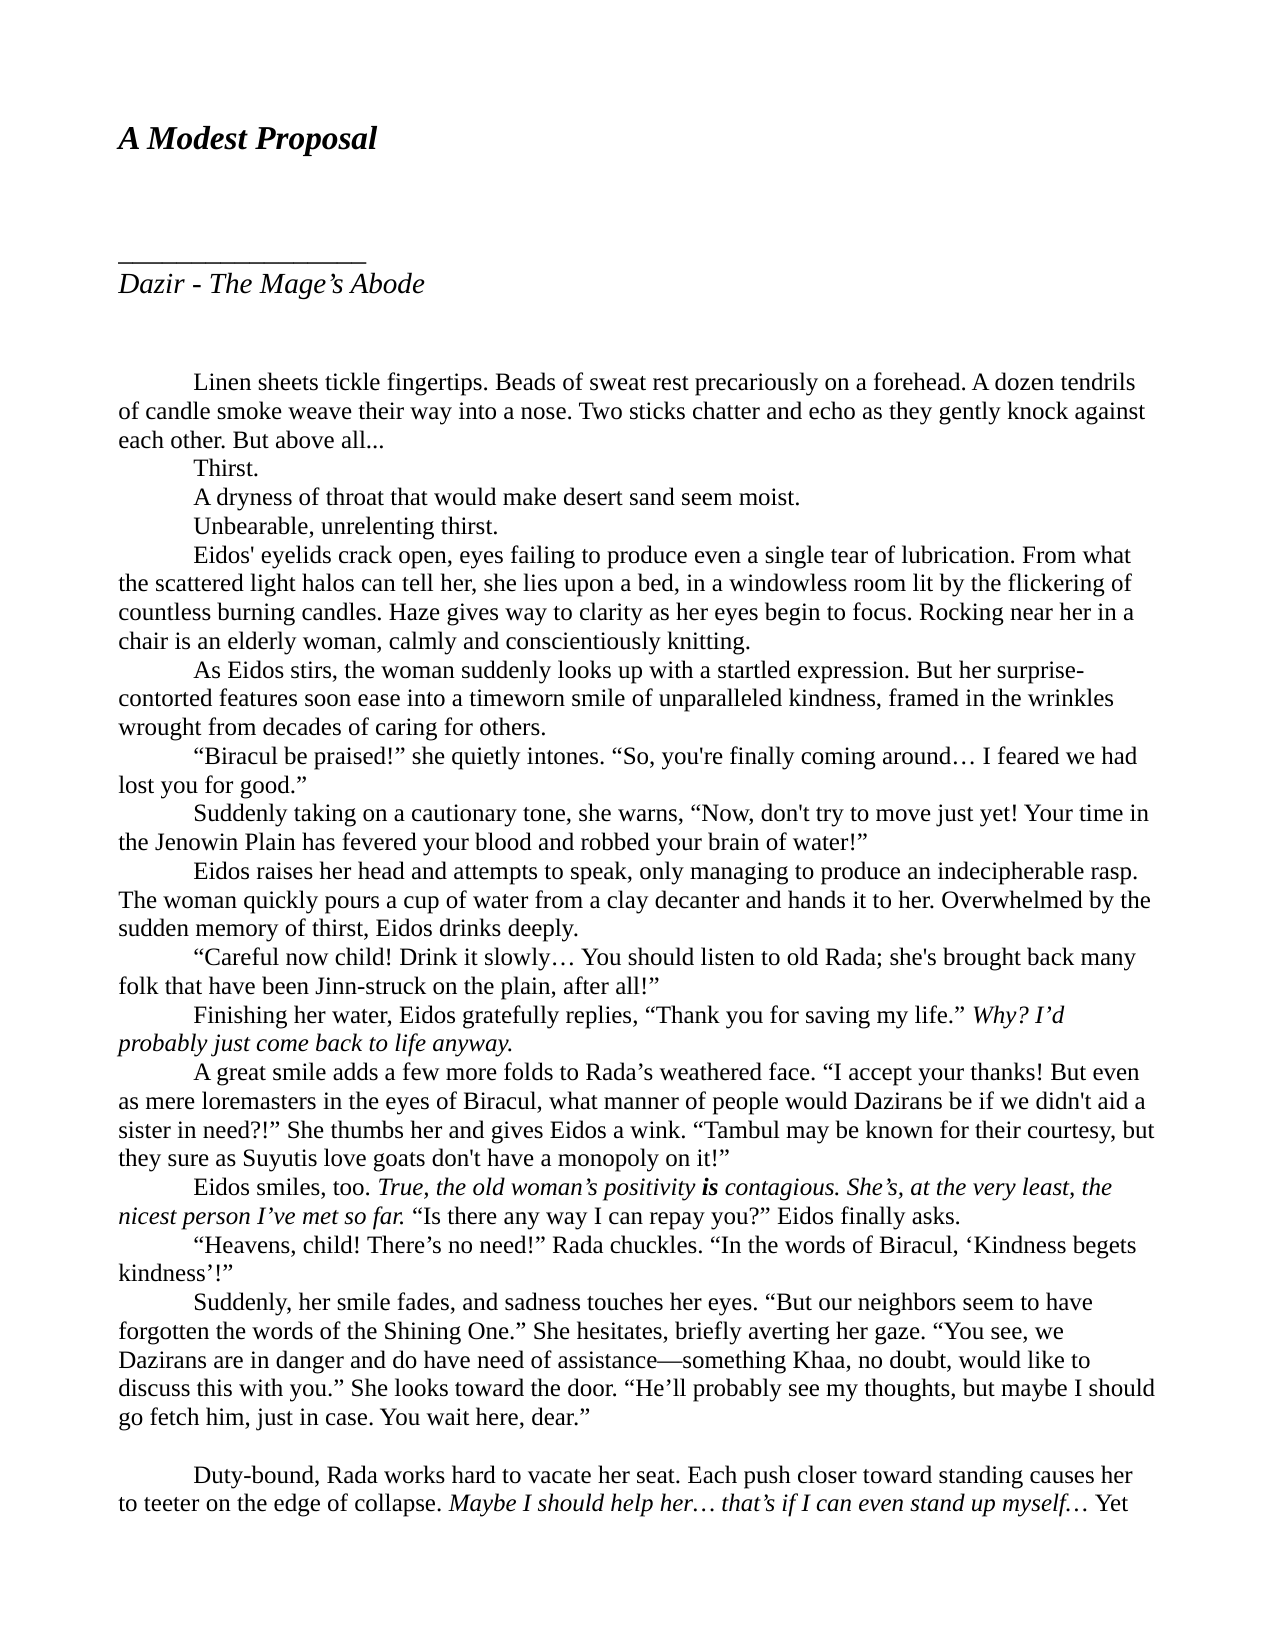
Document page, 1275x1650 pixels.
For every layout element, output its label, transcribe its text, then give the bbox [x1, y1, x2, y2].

text A Modest Proposal [118, 118, 1157, 156]
text “Heavens, child! There’s no need!” Rada chuckles. “In the words of Biracul, ‘Kindness begets kindness’!” [118, 1230, 1157, 1287]
text “Biracul be praised!” she quietly intones. “So, you're finally coming around… I feared we had lost you for good.” [118, 741, 1157, 798]
text Thirst. [118, 453, 1157, 482]
text Eidos smiles, too. True, the old woman’s positivity is contagious. She’s, at the very least, the nicest person I’ve met so far. “Is there any way I can repay you?” Eidos finally asks. [118, 1172, 1157, 1230]
text Duty-bound, Rada works hard to vacate her seat. Each push closer toward standing causes her to teeter on the edge of collapse. Maybe I should help her… that’s if I can even stand up myself… Yet [118, 1460, 1157, 1517]
text Eidos' eyelids crack open, eyes failing to produce even a single tear of lubrication. From what the scattered light halos can tell her, she lies upon a bed, in a windowless room lit by the flickering of countless burning candles. Haze gives way to clarity as her eyes begin to focus. Rocking near her in a chair is an elderly woman, calmly and conscientiously knitting. [118, 540, 1157, 655]
text Finishing her water, Eidos gratefully replies, “Thank you for saving my life.” Why? I’d probably just come back to life anyway. [118, 1000, 1157, 1057]
text Linen sheets tickle fingertips. Beads of sweat rest precariously on a forehead. A dozen tendrils of candle smoke weave their way into a nose. Two sticks chatter and echo as they gently knock against each other. But above all... [118, 367, 1157, 453]
text A dryness of throat that would make desert sand seem moist. [118, 482, 1157, 511]
text Suddenly taking on a cautionary tone, she warns, “Now, don't try to move just yet! Your time in the Jenowin Plain has fevered your blood and robbed your brain of water!” [118, 798, 1157, 856]
text As Eidos stirs, the woman suddenly looks up with a startled expression. But her surprise-contorted features soon ease into a timeworn smile of unparalleled kindness, framed in the wrinkles wrought from decades of caring for others. [118, 655, 1157, 741]
text Unbearable, unrelenting thirst. [118, 511, 1157, 540]
text Suddenly, her smile fades, and sadness touches her eyes. “But our neighbors seem to have forgotten the words of the Shining One.” She hesitates, briefly averting her gaze. “You see, we Dazirans are in danger and do have need of assistance—something Khaa, no doubt, would like to discuss this with you.” She looks toward the door. “He’ll probably see my thoughts, but maybe I should go fetch him, just in case. You wait here, dear.” [118, 1287, 1157, 1431]
text Eidos raises her head and attempts to speak, only managing to produce an indecipherable rasp. The woman quickly pours a cup of water from a clay decanter and hands it to her. Overwhelmed by the sudden memory of thirst, Eidos drinks deeply. [118, 856, 1157, 942]
text “Careful now child! Drink it slowly… You should listen to old Rada; she's brought back many folk that have been Jinn-struck on the plain, after all!” [118, 942, 1157, 1000]
text A great smile adds a few more folds to Rada’s weathered face. “I accept your thanks! But even as mere loremasters in the eyes of Biracul, what manner of people would Dazirans be if we didn't aid a sister in need?!” She thumbs her and gives Eidos a wink. “Tambul may be known for their courtesy, but they sure as Suyutis love goats don't have a monopoly on it!” [118, 1057, 1157, 1172]
text _________________ [118, 233, 1157, 267]
text Dazir - The Mage’s Abode [118, 267, 1157, 300]
